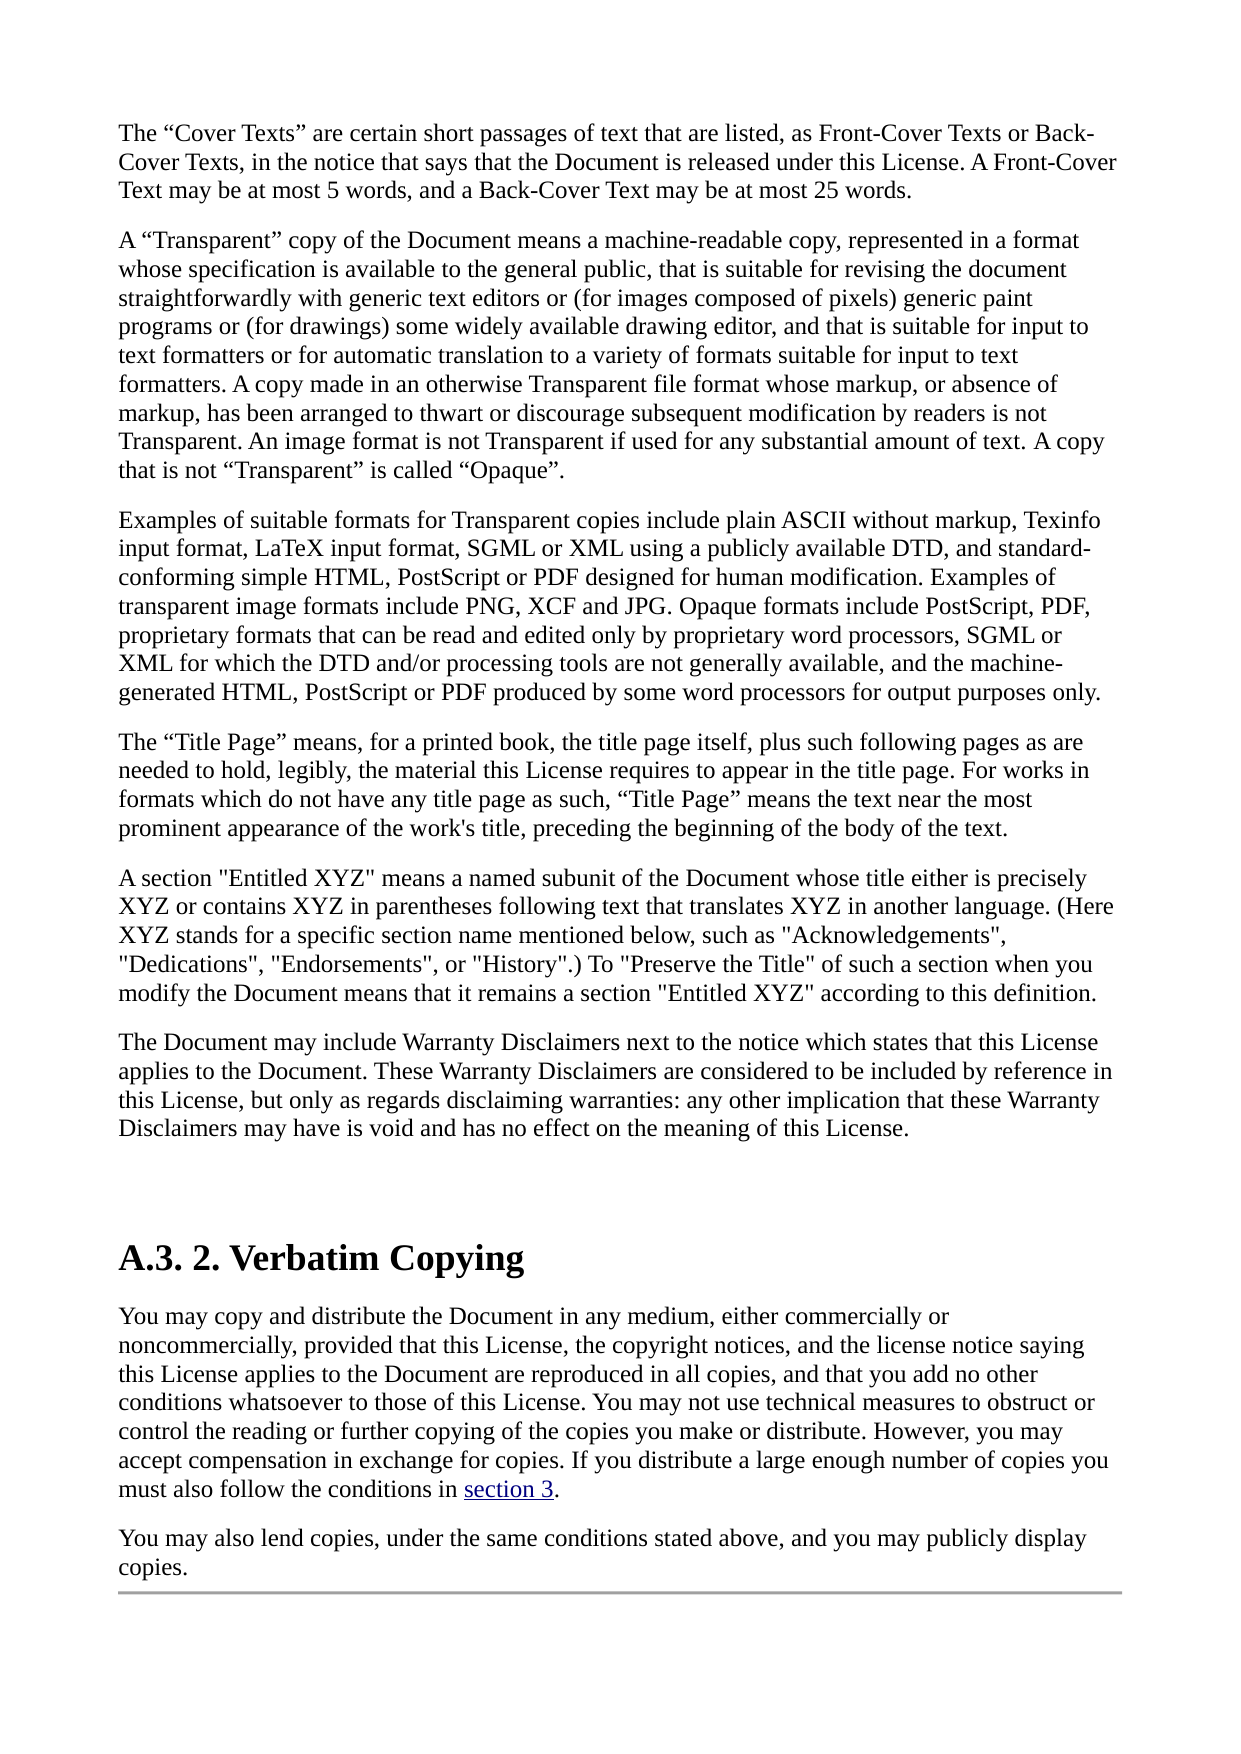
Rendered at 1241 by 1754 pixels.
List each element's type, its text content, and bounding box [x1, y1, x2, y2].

text The “Title Page” means, for a printed book, the title page itself, plus such following pages as are needed to hold, legibly, the material this License requires to appear in the title page. For works in formats which do not have any title page as such, “Title Page” means the text near the most prominent appearance of the work's title, preceding the beginning of the body of the text. [118, 727, 1122, 842]
subtitle A.3. 2. Verbatim Copying [118, 1235, 1122, 1278]
text You may also lend copies, under the same conditions stated above, and you may publicly display copies. [118, 1523, 1122, 1581]
text The Document may include Warranty Disclaimers next to the notice which states that this License applies to the Document. These Warranty Disclaimers are considered to be included by reference in this License, but only as regards disclaiming warranties: any other implication that these Warranty Disclaimers may have is void and has no effect on the meaning of this License. [118, 1027, 1122, 1142]
text A “Transparent” copy of the Document means a machine-readable copy, represented in a format whose specification is available to the general public, that is suitable for revising the document straightforwardly with generic text editors or (for images composed of pixels) generic paint programs or (for drawings) some widely available drawing editor, and that is suitable for input to text formatters or for automatic translation to a variety of formats suitable for input to text formatters. A copy made in an otherwise Transparent file format whose markup, or absence of markup, has been arranged to thwart or discourage subsequent modification by readers is not Transparent. An image format is not Transparent if used for any substantial amount of text. A copy that is not “Transparent” is called “Opaque”. [118, 225, 1122, 484]
text The “Cover Texts” are certain short passages of text that are listed, as Front-Cover Texts or Back-Cover Texts, in the notice that says that the Document is released under this License. A Front-Cover Text may be at most 5 words, and a Back-Cover Text may be at most 25 words. [118, 118, 1122, 204]
text A section "Entitled XYZ" means a named subunit of the Document whose title either is precisely XYZ or contains XYZ in parentheses following text that translates XYZ in another language. (Here XYZ stands for a specific section name mentioned below, such as "Acknowledgements", "Dedications", "Endorsements", or "History".) To "Preserve the Title" of such a section when you modify the Document means that it remains a section "Entitled XYZ" according to this definition. [118, 863, 1122, 1006]
text You may copy and distribute the Document in any medium, either commercially or noncommercially, provided that this License, the copyright notices, and the license notice saying this License applies to the Document are reproduced in all copies, and that you add no other conditions whatsoever to those of this License. You may not use technical measures to obstruct or control the reading or further copying of the copies you make or distribute. However, you may accept compensation in exchange for copies. If you distribute a large enough number of copies you must also follow the conditions in section 3. [118, 1301, 1122, 1502]
text Examples of suitable formats for Transparent copies include plain ASCII without markup, Texinfo input format, LaTeX input format, SGML or XML using a publicly available DTD, and standard-conforming simple HTML, PostScript or PDF designed for human modification. Examples of transparent image formats include PNG, XCF and JPG. Opaque formats include PostScript, PDF, proprietary formats that can be read and edited only by proprietary word processors, SGML or XML for which the DTD and/or processing tools are not generally available, and the machine-generated HTML, PostScript or PDF produced by some word processors for output purposes only. [118, 505, 1122, 706]
